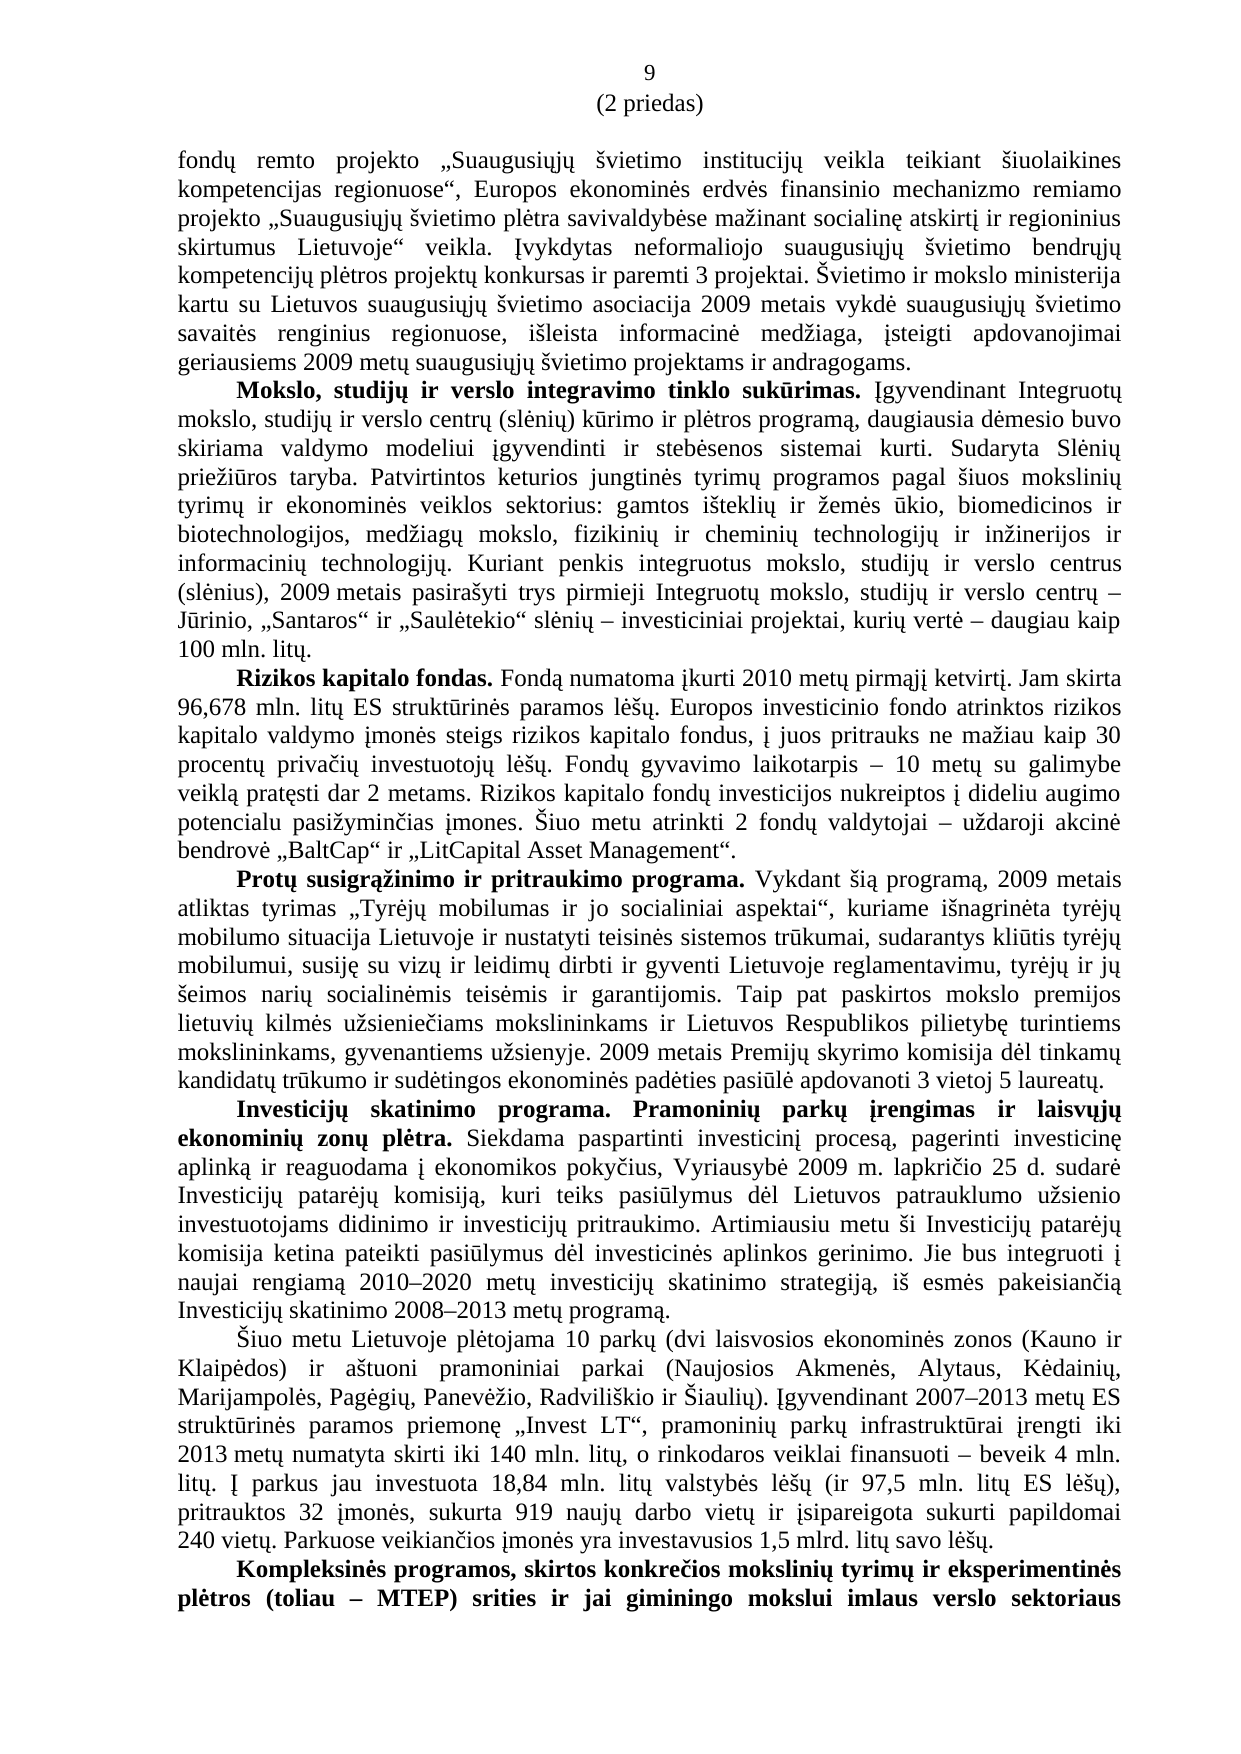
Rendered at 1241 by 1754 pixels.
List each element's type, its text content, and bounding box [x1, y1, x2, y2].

text Mokslo, studijų ir verslo integravimo tinklo sukūrimas. Įgyvendinant Integruotų mokslo, studijų ir verslo centrų (slėnių) kūrimo ir plėtros programą, daugiausia dėmesio buvo skiriama valdymo modeliui įgyvendinti ir stebėsenos sistemai kurti. Sudaryta Slėnių priežiūros taryba. Patvirtintos keturios jungtinės tyrimų programos pagal šiuos mokslinių tyrimų ir ekonominės veiklos sektorius: gamtos išteklių ir žemės ūkio, biomedicinos ir biotechnologijos, medžiagų mokslo, fizikinių ir cheminių technologijų ir inžinerijos ir informacinių technologijų. Kuriant penkis integruotus mokslo, studijų ir verslo centrus (slėnius), 2009 metais pasirašyti trys pirmieji Integruotų mokslo, studijų ir verslo centrų – Jūrinio, „Santaros“ ir „Saulėtekio“ slėnių – investiciniai projektai, kurių vertė – daugiau kaip 100 mln. litų. [177, 375, 1122, 663]
text fondų remto projekto „Suaugusiųjų švietimo institucijų veikla teikiant šiuolaikines kompetencijas regionuose“, Europos ekonominės erdvės finansinio mechanizmo remiamo projekto „Suaugusiųjų švietimo plėtra savivaldybėse mažinant socialinę atskirtį ir regioninius skirtumus Lietuvoje“ veikla. Įvykdytas neformaliojo suaugusiųjų švietimo bendrųjų kompetencijų plėtros projektų konkursas ir paremti 3 projektai. Švietimo ir mokslo ministerija kartu su Lietuvos suaugusiųjų švietimo asociacija 2009 metais vykdė suaugusiųjų švietimo savaitės renginius regionuose, išleista informacinė medžiaga, įsteigti apdovanojimai geriausiems 2009 metų suaugusiųjų švietimo projektams ir andragogams. [177, 145, 1122, 375]
text Investicijų skatinimo programa. Pramoninių parkų įrengimas ir laisvųjų ekonominių zonų plėtra. Siekdama paspartinti investicinį procesą, pagerinti investicinę aplinką ir reaguodama į ekonomikos pokyčius, Vyriausybė 2009 m. lapkričio 25 d. sudarė Investicijų patarėjų komisiją, kuri teiks pasiūlymus dėl Lietuvos patrauklumo užsienio investuotojams didinimo ir investicijų pritraukimo. Artimiausiu metu ši Investicijų patarėjų komisija ketina pateikti pasiūlymus dėl investicinės aplinkos gerinimo. Jie bus integruoti į naujai rengiamą 2010–2020 metų investicijų skatinimo strategiją, iš esmės pakeisiančią Investicijų skatinimo 2008–2013 metų programą. [177, 1094, 1122, 1324]
text Rizikos kapitalo fondas. Fondą numatoma įkurti 2010 metų pirmąjį ketvirtį. Jam skirta 96,678 mln. litų ES struktūrinės paramos lėšų. Europos investicinio fondo atrinktos rizikos kapitalo valdymo įmonės steigs rizikos kapitalo fondus, į juos pritrauks ne mažiau kaip 30 procentų privačių investuotojų lėšų. Fondų gyvavimo laikotarpis – 10 metų su galimybe veiklą pratęsti dar 2 metams. Rizikos kapitalo fondų investicijos nukreiptos į dideliu augimo potencialu pasižyminčias įmones. Šiuo metu atrinkti 2 fondų valdytojai – uždaroji akcinė bendrovė „BaltCap“ ir „LitCapital Asset Management“. [177, 663, 1122, 864]
text Protų susigrąžinimo ir pritraukimo programa. Vykdant šią programą, 2009 metais atliktas tyrimas „Tyrėjų mobilumas ir jo socialiniai aspektai“, kuriame išnagrinėta tyrėjų mobilumo situacija Lietuvoje ir nustatyti teisinės sistemos trūkumai, sudarantys kliūtis tyrėjų mobilumui, susiję su vizų ir leidimų dirbti ir gyventi Lietuvoje reglamentavimu, tyrėjų ir jų šeimos narių socialinėmis teisėmis ir garantijomis. Taip pat paskirtos mokslo premijos lietuvių kilmės užsieniečiams mokslininkams ir Lietuvos Respublikos pilietybę turintiems mokslininkams, gyvenantiems užsienyje. 2009 metais Premijų skyrimo komisija dėl tinkamų kandidatų trūkumo ir sudėtingos ekonominės padėties pasiūlė apdovanoti 3 vietoj 5 laureatų. [177, 864, 1122, 1094]
text Kompleksinės programos, skirtos konkrečios mokslinių tyrimų ir eksperimentinės plėtros (toliau – MTEP) srities ir jai giminingo mokslui imlaus verslo sektoriaus [177, 1554, 1122, 1612]
text Šiuo metu Lietuvoje plėtojama 10 parkų (dvi laisvosios ekonominės zonos (Kauno ir Klaipėdos) ir aštuoni pramoniniai parkai (Naujosios Akmenės, Alytaus, Kėdainių, Marijampolės, Pagėgių, Panevėžio, Radviliškio ir Šiaulių). Įgyvendinant 2007–2013 metų ES struktūrinės paramos priemonę „Invest LT“, pramoninių parkų infrastruktūrai įrengti iki 2013 metų numatyta skirti iki 140 mln. litų, o rinkodaros veiklai finansuoti – beveik 4 mln. litų. Į parkus jau investuota 18,84 mln. litų valstybės lėšų (ir 97,5 mln. litų ES lėšų), pritrauktos 32 įmonės, sukurta 919 naujų darbo vietų ir įsipareigota sukurti papildomai 240 vietų. Parkuose veikiančios įmonės yra investavusios 1,5 mlrd. litų savo lėšų. [177, 1324, 1122, 1554]
